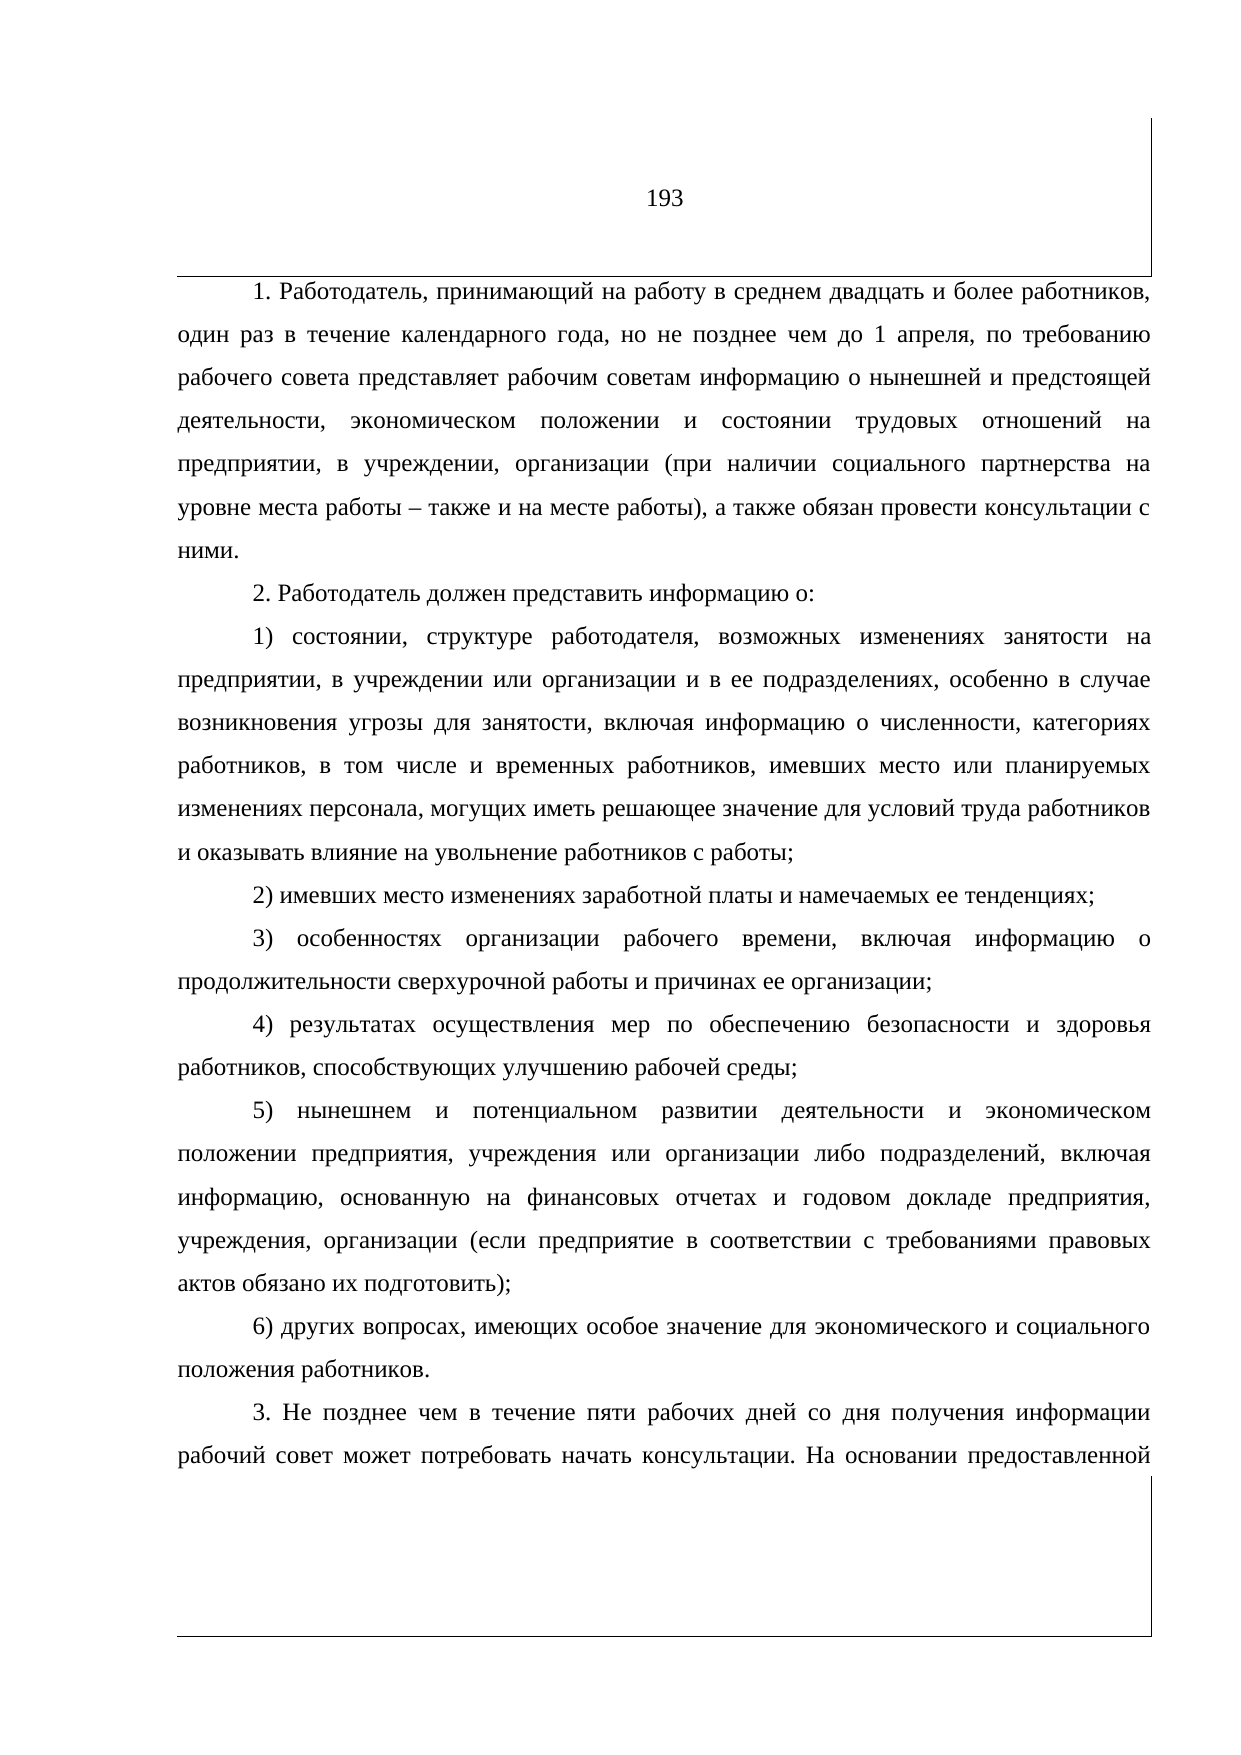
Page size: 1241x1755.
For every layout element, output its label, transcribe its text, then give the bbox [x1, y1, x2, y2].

text 5) нынешнем и потенциальном развитии деятельности и экономическом положении предприятия, учреждения или организации либо подразделений, включая информацию, основанную на финансовых отчетах и годовом докладе предприятия, учреждения, организации (если предприятие в соответствии с требованиями правовых актов обязано их подготовить); [177, 1095, 1152, 1297]
text 1) состоянии, структуре работодателя, возможных изменениях занятости на предприятии, в учреждении или организации и в ее подразделениях, особенно в случае возникновения угрозы для занятости, включая информацию о численности, категориях работников, в том числе и временных работников, имевших место или планируемых изменениях персонала, могущих иметь решающее значение для условий труда работников и оказывать влияние на увольнение работников с работы; [177, 621, 1152, 865]
text 2) имевших место изменениях заработной платы и намечаемых ее тенденциях; [177, 880, 1152, 908]
text 2. Работодатель должен представить информацию о: [177, 578, 1152, 607]
text 3. Не позднее чем в течение пяти рабочих дней со дня получения информации рабочий совет может потребовать начать консультации. На основании предоставленной [177, 1397, 1152, 1469]
text 1. Работодатель, принимающий на работу в среднем двадцать и более работников, один раз в течение календарного года, но не позднее чем до 1 апреля, по требованию рабочего совета представляет рабочим советам информацию о нынешней и предстоящей деятельности, экономическом положении и состоянии трудовых отношений на предприятии, в учреждении, организации (при наличии социального партнерства на уровне места работы – также и на месте работы), а также обязан провести консультации с ними. [177, 276, 1152, 563]
text 3) особенностях организации рабочего времени, включая информацию о продолжительности сверхурочной работы и причинах ее организации; [177, 923, 1152, 995]
text 4) результатах осуществления мер по обеспечению безопасности и здоровья работников, способствующих улучшению рабочей среды; [177, 1009, 1152, 1081]
text 6) других вопросах, имеющих особое значение для экономического и социального положения работников. [177, 1311, 1152, 1383]
